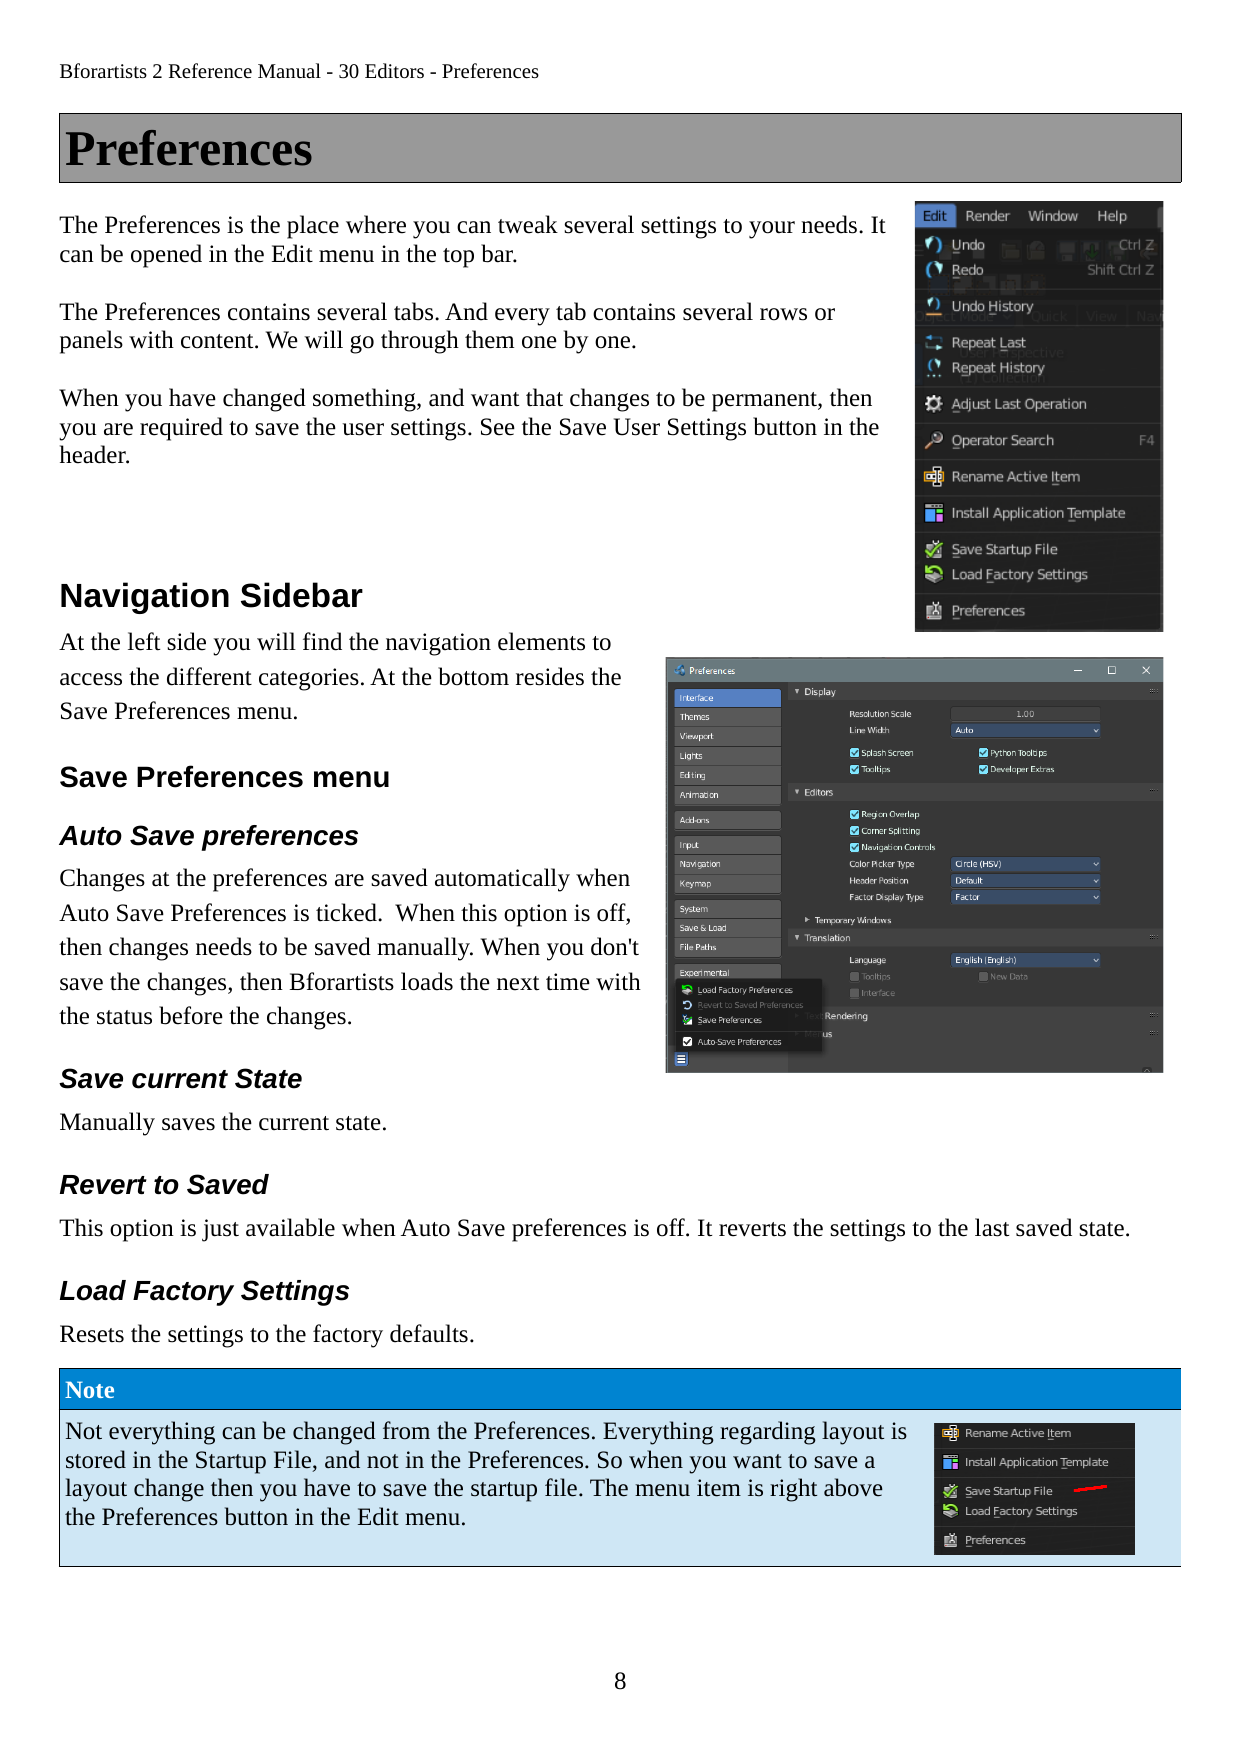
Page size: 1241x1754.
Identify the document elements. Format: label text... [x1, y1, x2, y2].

subtitle [1164, 819, 1181, 851]
text Resets the settings to the factory defaults. [59, 1319, 1181, 1348]
text At the left side you will find the navigation elements to access the different categories. At the bottom resides the Save Preferences menu. [59, 627, 1181, 725]
text When you have changed something, and want that changes to be permanent, then you are required to save the user settings. See the Save User Settings button in the header. [59, 383, 914, 469]
picture [934, 1423, 1135, 1555]
table_cell Not everything can be changed from the Preferences. Everything regarding layout is stored in the Startup File, and not in the Preferences. So when you want to save a layout change then you have to save the startup file. The menu item is right above the Preferences button in the Edit menu. [60, 1410, 1181, 1566]
table_header Note [60, 1369, 1181, 1409]
subtitle Revert to Saved [59, 1169, 1181, 1201]
subtitle Load Factory Settings [59, 1274, 1181, 1306]
text Manually saves the current state. [59, 1107, 1181, 1136]
text Changes at the preferences are saved automatically when Auto Save Preferences is ticked. When this option is off, then changes needs to be saved manually. When you don't save the changes, then Bforartists loads the next time with the status before the changes. [59, 863, 665, 1030]
subtitle Save Preferences menu [59, 760, 665, 794]
text The Preferences is the place where you can tweak several settings to your needs. It can be opened in the Edit menu in the top bar. [59, 211, 914, 268]
picture [914, 201, 1164, 632]
subtitle Navigation Sidebar [59, 576, 914, 615]
subtitle Auto Save preferences [59, 819, 665, 851]
subtitle [1164, 576, 1181, 615]
text The Preferences contains several tabs. And every tab contains several rows or panels with content. We will go through them one by one. [59, 297, 914, 354]
subtitle [1164, 760, 1181, 794]
text This option is just available when Auto Save preferences is off. It reverts the settings to the last saved state. [59, 1213, 1181, 1242]
subtitle Save current State [59, 1063, 1181, 1094]
table_header Preferences [60, 114, 1181, 182]
picture [665, 657, 1164, 1073]
